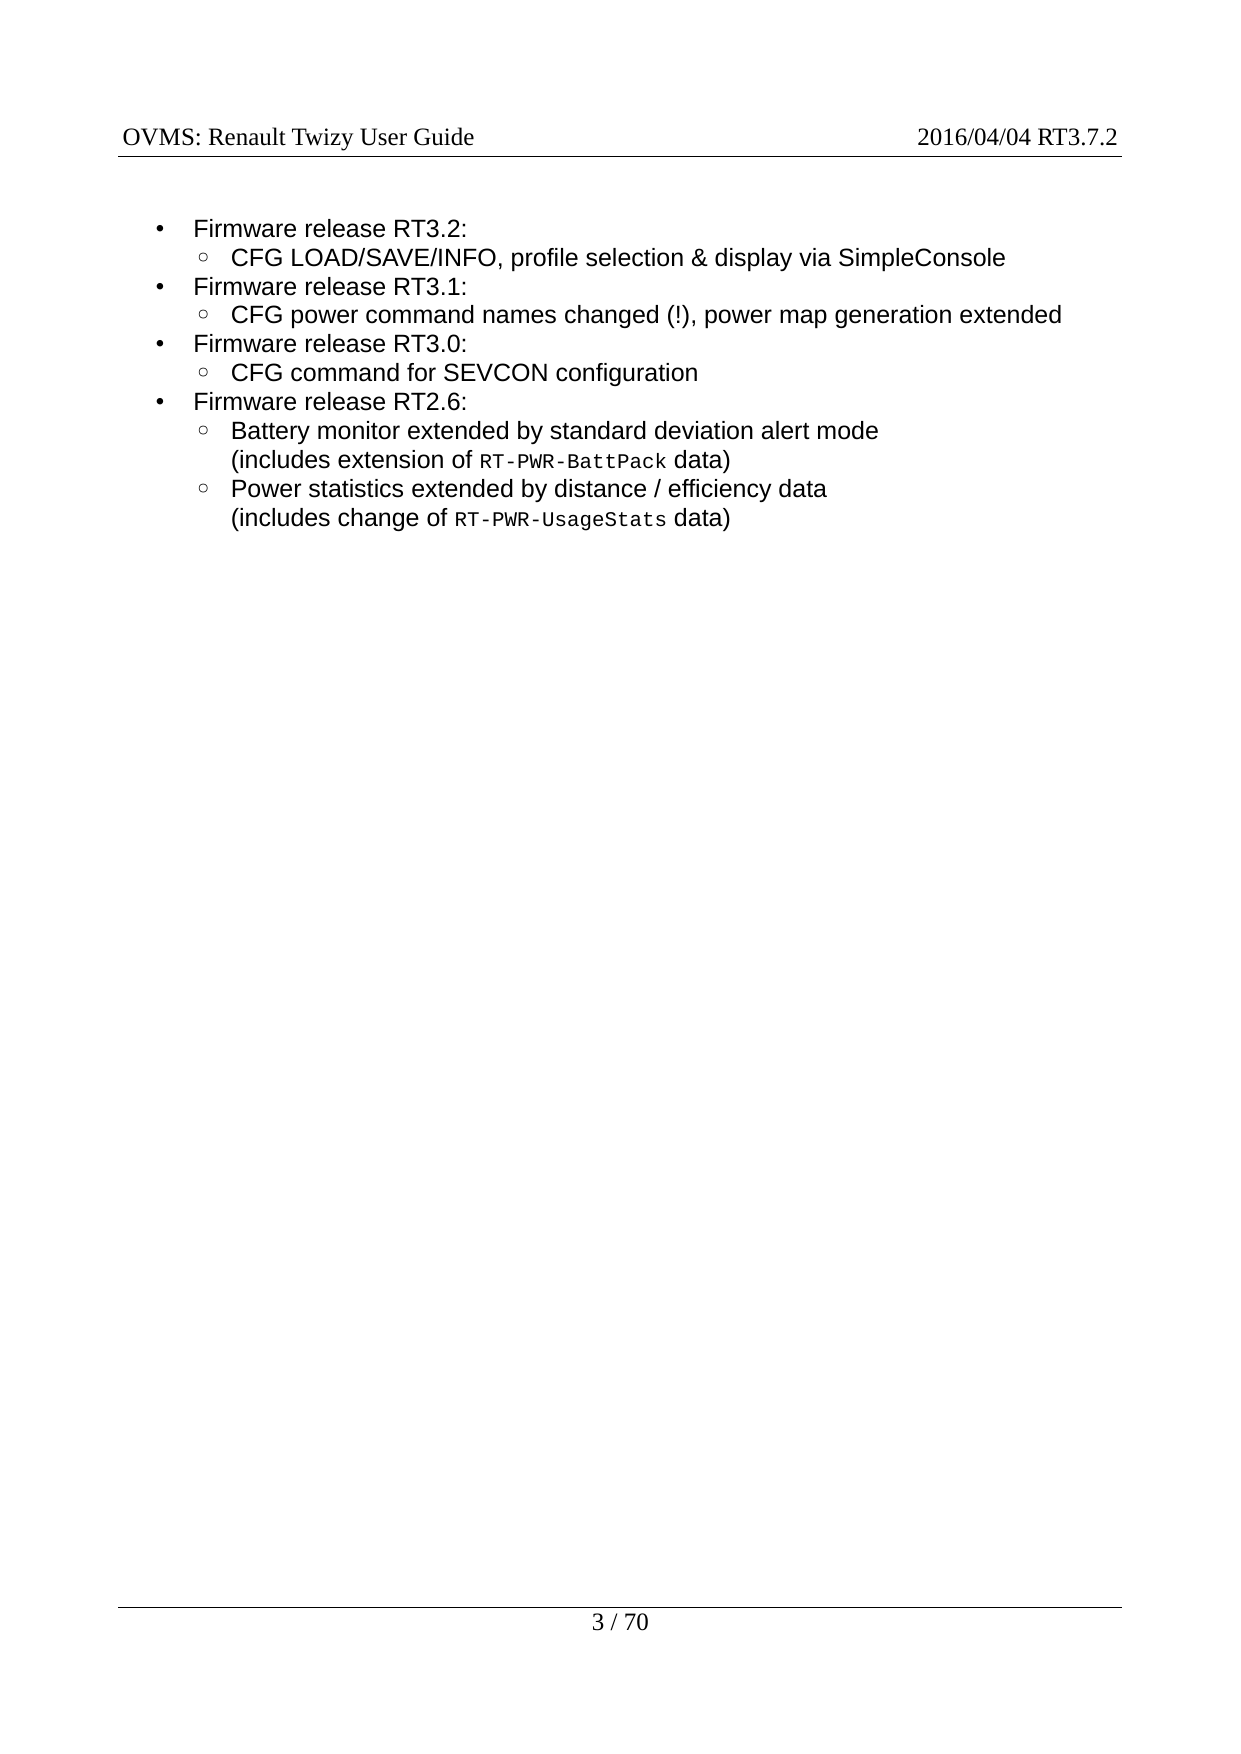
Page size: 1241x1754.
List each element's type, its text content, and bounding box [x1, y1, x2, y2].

list Power statistics extended by distance / efficiency data (includes change of RT-PWR-UsageStats data) [193, 474, 1122, 533]
list Battery monitor extended by standard deviation alert mode (includes extension of RT-PWR-BattPack data) [193, 416, 1122, 474]
list Firmware release RT3.2: [156, 214, 1122, 243]
list CFG power command names changed (!), power map generation extended [193, 301, 1122, 329]
list CFG LOAD/SAVE/INFO, profile selection & display via SimpleConsole [193, 243, 1122, 272]
list Firmware release RT3.1: [156, 272, 1122, 301]
list CFG command for SEVCON configuration [193, 358, 1122, 387]
list Firmware release RT2.6: [156, 387, 1122, 416]
list Firmware release RT3.0: [156, 329, 1122, 358]
